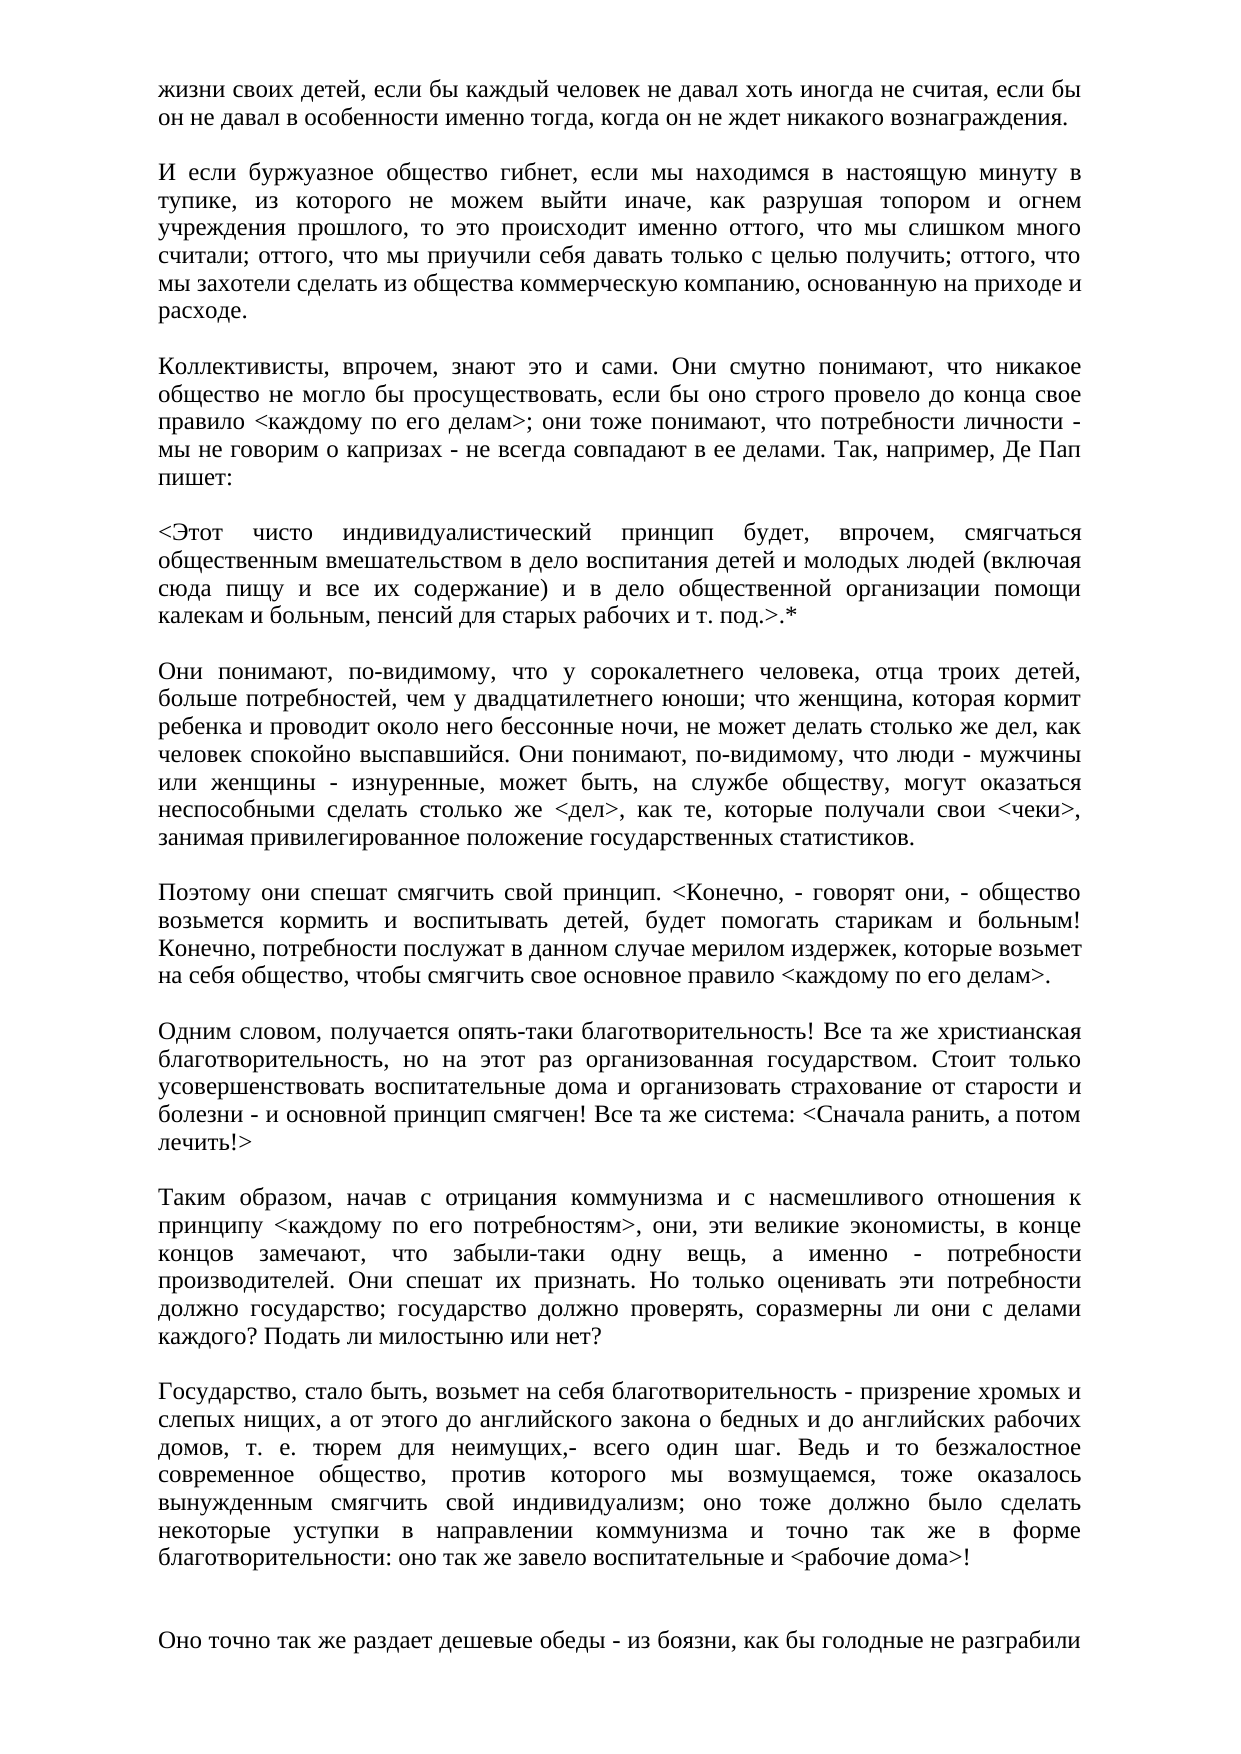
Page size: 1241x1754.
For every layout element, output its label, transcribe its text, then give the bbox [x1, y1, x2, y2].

text Коллективисты, впрочем, знают это и сами. Они смутно понимают, что никакое общество не могло бы просуществовать, если бы оно строго провело до конца свое правило <каждому по его делам>; они тоже понимают, что потребности личности - мы не говорим о капризах - не всегда совпадают в ее делами. Так, например, Де Пап пишет: [158, 352, 1082, 491]
text Они понимают, по-видимому, что у сорокалетнего человека, отца троих детей, больше потребностей, чем у двадцатилетнего юноши; что женщина, которая кормит ребенка и проводит около него бессонные ночи, не может делать столько же дел, как человек спокойно выспавшийся. Они понимают, по-видимому, что люди - мужчины или женщины - изнуренные, может быть, на службе обществу, могут оказаться неспособными сделать столько же <дел>, как те, которые получали свои <чеки>, занимая привилегированное положение государственных статистиков. [158, 657, 1082, 851]
text Поэтому они спешат смягчить свой принцип. <Конечно, - говорят они, - общество возьмется кормить и воспитывать детей, будет помогать старикам и больным! Конечно, потребности послужат в данном случае мерилом издержек, которые возьмет на себя общество, чтобы смягчить свое основное правило <каждому по его делам>. [158, 878, 1082, 989]
text <Этот чисто индивидуалистический принцип будет, впрочем, смягчаться общественным вмешательством в дело воспитания детей и молодых людей (включая сюда пищу и все их содержание) и в дело общественной организации помощи калекам и больным, пенсий для старых рабочих и т. под.>.* [158, 518, 1082, 629]
text Одним словом, получается опять-таки благотворительность! Все та же христианская благотворительность, но на этот раз организованная государством. Стоит только усовершенствовать воспитательные дома и организовать страхование от старости и болезни - и основной принцип смягчен! Все та же система: <Сначала ранить, а потом лечить!> [158, 1017, 1082, 1156]
text жизни своих детей, если бы каждый человек не давал хоть иногда не считая, если бы он не давал в особенности именно тогда, когда он не ждет никакого вознаграждения. [158, 75, 1082, 130]
text Государство, стало быть, возьмет на себя благотворительность - призрение хромых и слепых нищих, а от этого до английского закона о бедных и до английских рабочих домов, т. е. тюрем для неимущих,- всего один шаг. Ведь и то безжалостное современное общество, против которого мы возмущаемся, тоже оказалось вынужденным смягчить свой индивидуализм; оно тоже должно было сделать некоторые уступки в направлении коммунизма и точно так же в форме благотворительности: оно так же завело воспитательные и <рабочие дома>! [158, 1377, 1082, 1571]
text Оно точно так же раздает дешевые обеды - из боязни, как бы голодные не разграбили [158, 1627, 1082, 1654]
text И если буржуазное общество гибнет, если мы находимся в настоящую минуту в тупике, из которого не можем выйти иначе, как разрушая топором и огнем учреждения прошлого, то это происходит именно оттого, что мы слишком много считали; оттого, что мы приучили себя давать только с целью получить; оттого, что мы захотели сделать из общества коммерческую компанию, основанную на приходе и расходе. [158, 158, 1082, 324]
text Таким образом, начав с отрицания коммунизма и с насмешливого отношения к принципу <каждому по его потребностям>, они, эти великие экономисты, в конце концов замечают, что забыли-таки одну вещь, а именно - потребности производителей. Они спешат их признать. Но только оценивать эти потребности должно государство; государство должно проверять, соразмерны ли они с делами каждого? Подать ли милостыню или нет? [158, 1183, 1082, 1349]
